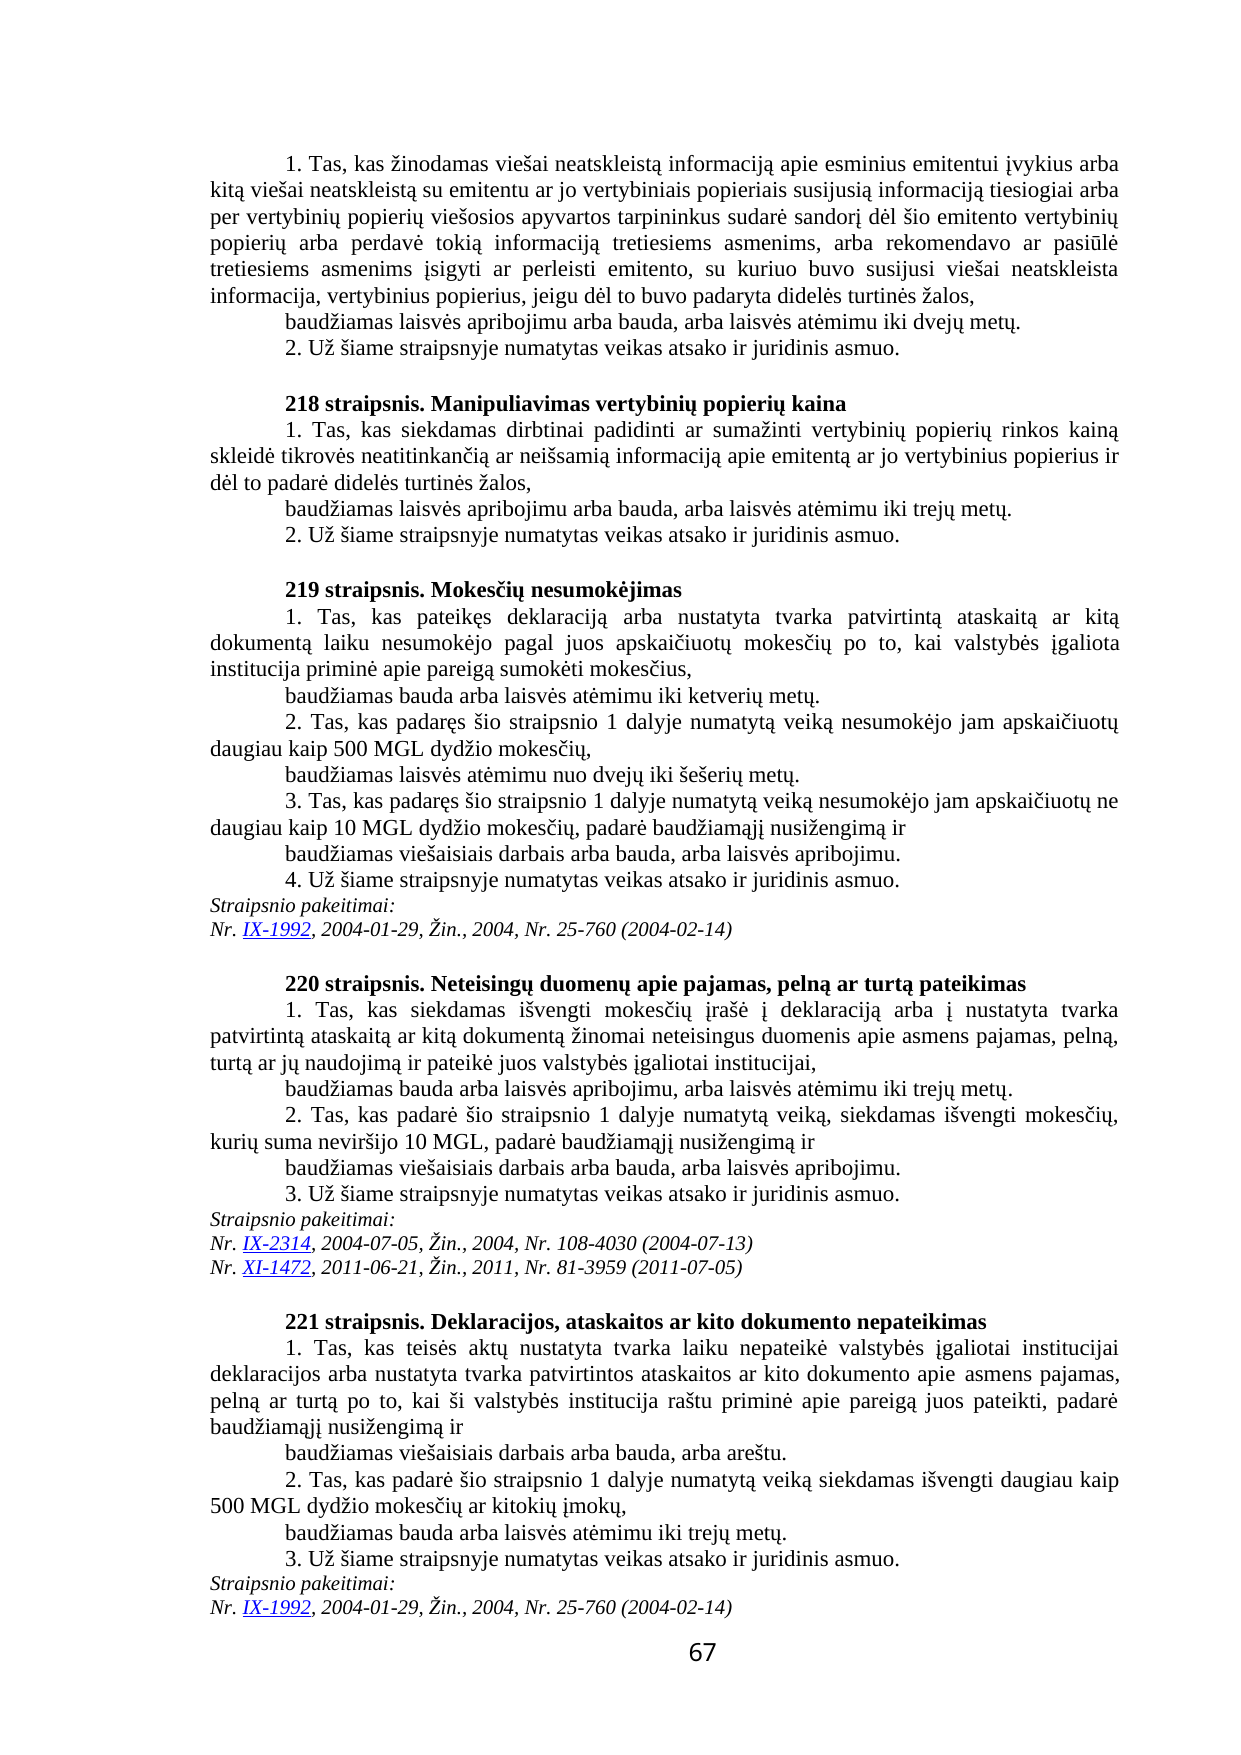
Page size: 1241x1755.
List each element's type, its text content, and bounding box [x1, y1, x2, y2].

text 2. Tas, kas padarė šio straipsnio 1 dalyje numatytą veiką, siekdamas išvengti mokesčių, kurių suma neviršijo 10 MGL, padarė baudžiamąjį nusižengimą ir [210, 1101, 1120, 1154]
text 1. Tas, kas pateikęs deklaraciją arba nustatyta tvarka patvirtintą ataskaitą ar kitą dokumentą laiku nesumokėjo pagal juos apskaičiuotų mokesčių po to, kai valstybės įgaliota institucija priminė apie pareigą sumokėti mokesčius, [210, 603, 1120, 682]
text 2. Už šiame straipsnyje numatytas veikas atsako ir juridinis asmuo. [210, 334, 1120, 361]
text baudžiamas bauda arba laisvės apribojimu, arba laisvės atėmimu iki trejų metų. [210, 1075, 1120, 1101]
text baudžiamas viešaisiais darbais arba bauda, arba laisvės apribojimu. [210, 840, 1120, 866]
text 3. Už šiame straipsnyje numatytas veikas atsako ir juridinis asmuo. [210, 1545, 1120, 1571]
text 221 straipsnis. Deklaracijos, ataskaitos ar kito dokumento nepateikimas [210, 1308, 1120, 1334]
text 3. Tas, kas padaręs šio straipsnio 1 dalyje numatytą veiką nesumokėjo jam apskaičiuotų ne daugiau kaip 10 MGL dydžio mokesčių, padarė baudžiamąjį nusižengimą ir [210, 787, 1120, 840]
text Straipsnio pakeitimai: [210, 1571, 1120, 1595]
text Straipsnio pakeitimai: [210, 893, 1120, 917]
text 220 straipsnis. Neteisingų duomenų apie pajamas, pelną ar turtą pateikimas [285, 969, 1120, 996]
text 2. Tas, kas padaręs šio straipsnio 1 dalyje numatytą veiką nesumokėjo jam apskaičiuotų daugiau kaip 500 MGL dydžio mokesčių, [210, 708, 1120, 761]
text 219 straipsnis. Mokesčių nesumokėjimas [210, 576, 1120, 603]
text 1. Tas, kas siekdamas išvengti mokesčių įrašė į deklaraciją arba į nustatyta tvarka patvirtintą ataskaitą ar kitą dokumentą žinomai neteisingus duomenis apie asmens pajamas, pelną, turtą ar jų naudojimą ir pateikė juos valstybės įgaliotai institucijai, [210, 996, 1120, 1075]
text Nr. IX-1992, 2004-01-29, Žin., 2004, Nr. 25-760 (2004-02-14) [210, 917, 1120, 941]
text Nr. IX-2314, 2004-07-05, Žin., 2004, Nr. 108-4030 (2004-07-13) [210, 1231, 1120, 1255]
text 3. Už šiame straipsnyje numatytas veikas atsako ir juridinis asmuo. [210, 1180, 1120, 1207]
text baudžiamas laisvės apribojimu arba bauda, arba laisvės atėmimu iki dvejų metų. [210, 308, 1120, 334]
text baudžiamas bauda arba laisvės atėmimu iki ketverių metų. [210, 682, 1120, 708]
text 4. Už šiame straipsnyje numatytas veikas atsako ir juridinis asmuo. [210, 866, 1120, 893]
text baudžiamas viešaisiais darbais arba bauda, arba areštu. [210, 1439, 1120, 1466]
text 218 straipsnis. Manipuliavimas vertybinių popierių kaina [210, 389, 1120, 416]
text Straipsnio pakeitimai: [210, 1207, 1120, 1231]
text 1. Tas, kas žinodamas viešai neatskleistą informaciją apie esminius emitentui įvykius arba kitą viešai neatskleistą su emitentu ar jo vertybiniais popieriais susijusią informaciją tiesiogiai arba per vertybinių popierių viešosios apyvartos tarpininkus sudarė sandorį dėl šio emitento vertybinių popierių arba perdavė tokią informaciją tretiesiems asmenims, arba rekomendavo ar pasiūlė tretiesiems asmenims įsigyti ar perleisti emitento, su kuriuo buvo susijusi viešai neatskleista informacija, vertybinius popierius, jeigu dėl to buvo padaryta didelės turtinės žalos, [210, 150, 1120, 308]
text Nr. IX-1992, 2004-01-29, Žin., 2004, Nr. 25-760 (2004-02-14) [210, 1595, 1120, 1619]
text baudžiamas bauda arba laisvės atėmimu iki trejų metų. [210, 1518, 1120, 1545]
text 1. Tas, kas siekdamas dirbtinai padidinti ar sumažinti vertybinių popierių rinkos kainą skleidė tikrovės neatitinkančią ar neišsamią informaciją apie emitentą ar jo vertybinius popierius ir dėl to padarė didelės turtinės žalos, [210, 416, 1120, 495]
text 2. Už šiame straipsnyje numatytas veikas atsako ir juridinis asmuo. [210, 521, 1120, 548]
text 1. Tas, kas teisės aktų nustatyta tvarka laiku nepateikė valstybės įgaliotai institucijai deklaracijos arba nustatyta tvarka patvirtintos ataskaitos ar kito dokumento apie asmens pajamas, pelną ar turtą po to, kai ši valstybės institucija raštu priminė apie pareigą juos pateikti, padarė baudžiamąjį nusižengimą ir [210, 1334, 1120, 1439]
text 2. Tas, kas padarė šio straipsnio 1 dalyje numatytą veiką siekdamas išvengti daugiau kaip 500 MGL dydžio mokesčių ar kitokių įmokų, [210, 1466, 1120, 1518]
text baudžiamas laisvės atėmimu nuo dvejų iki šešerių metų. [210, 761, 1120, 787]
text baudžiamas laisvės apribojimu arba bauda, arba laisvės atėmimu iki trejų metų. [210, 495, 1120, 521]
text Nr. XI-1472, 2011-06-21, Žin., 2011, Nr. 81-3959 (2011-07-05) [210, 1255, 1120, 1279]
text baudžiamas viešaisiais darbais arba bauda, arba laisvės apribojimu. [210, 1154, 1120, 1180]
